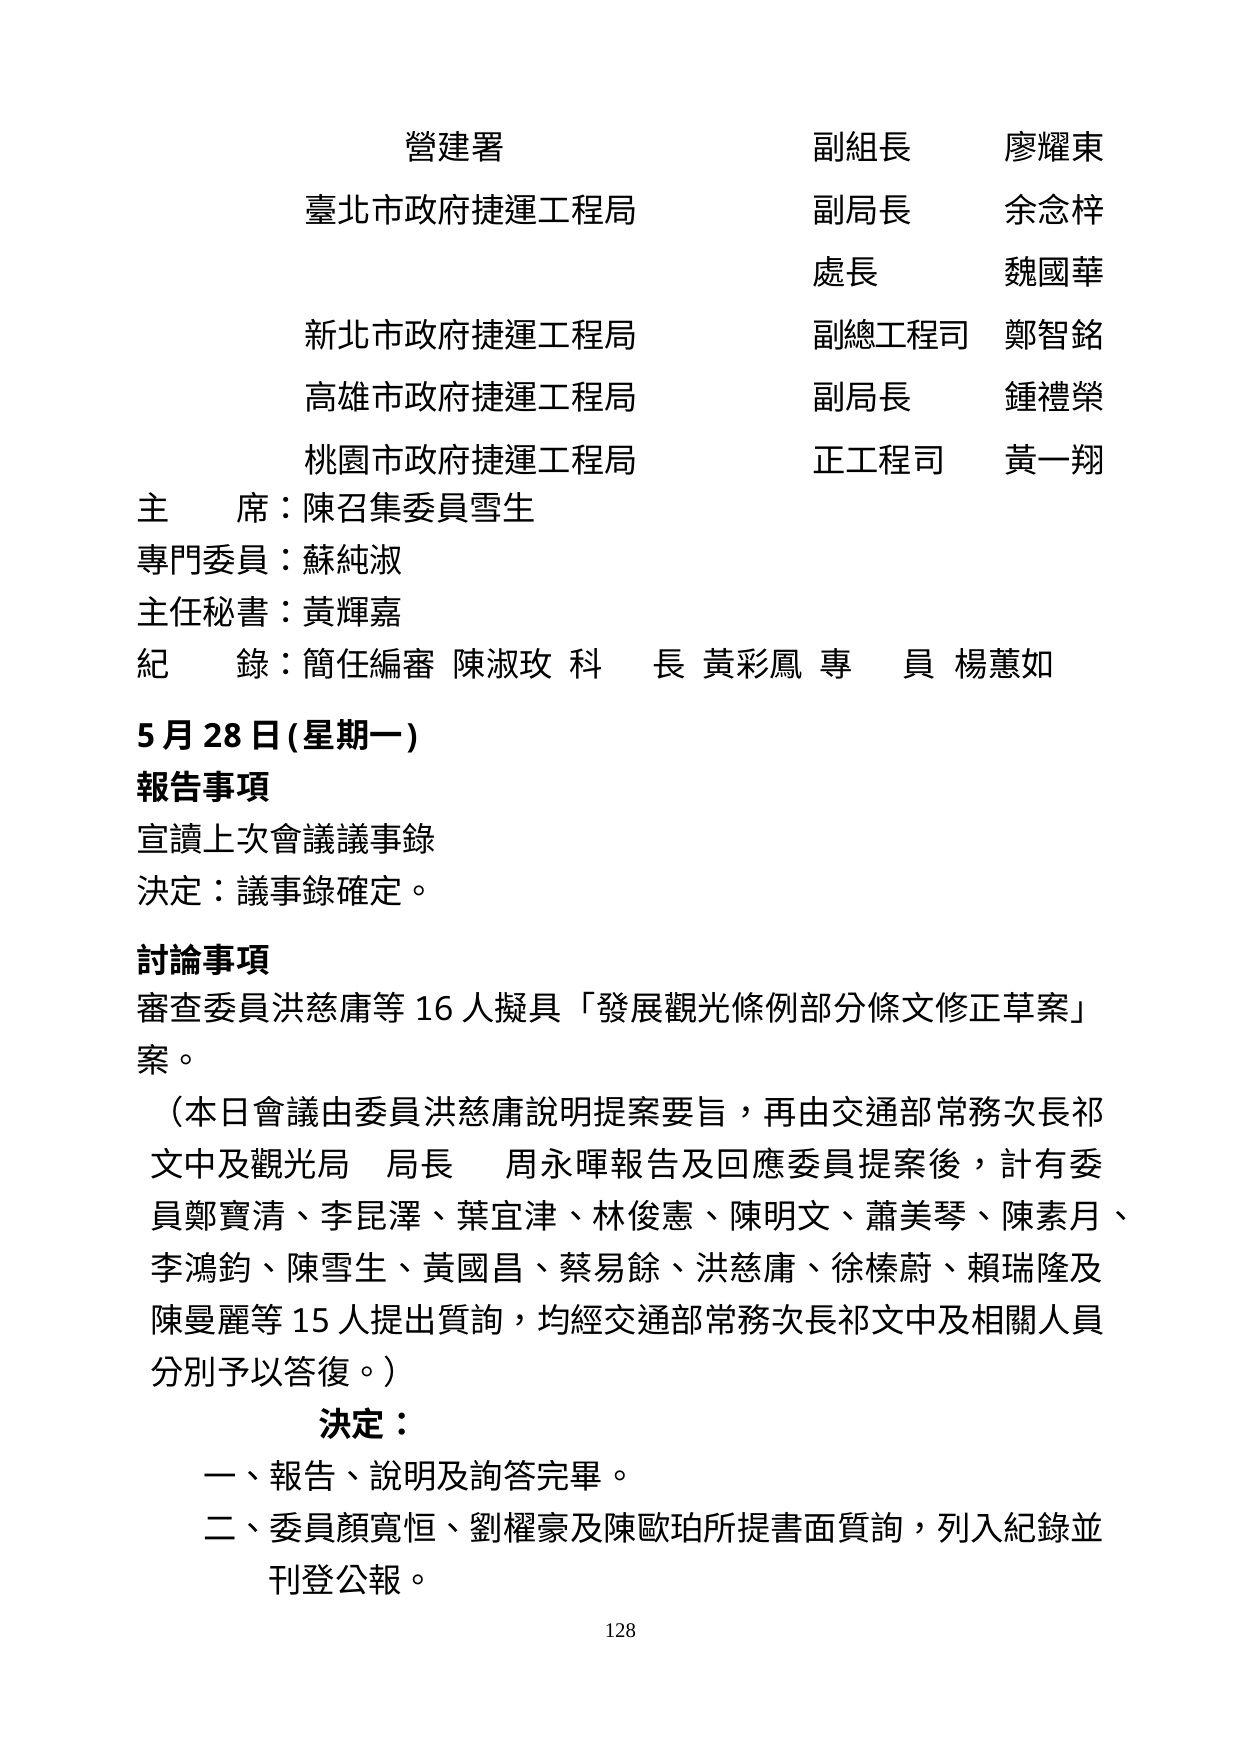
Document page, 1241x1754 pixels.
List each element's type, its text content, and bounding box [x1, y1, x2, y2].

table_cell 鍾禮榮 [980, 353, 1128, 416]
table_cell 副局長 [803, 166, 980, 228]
text （本日會議由委員洪慈庸說明提案要旨，再由交通部常務次長祁文中及觀光局 局長 周永暉報告及回應委員提案後，計有委員鄭寶清、李昆澤、葉宜津、林俊憲、陳明文、蕭美琴、陳素月、李鴻鈞、陳雪生、黃國昌、蔡易餘、洪慈庸、徐榛蔚、賴瑞隆及陳曼麗等15人提出質詢，均經交通部常務次長祁文中及相關人員分別予以答復。） [150, 1082, 1104, 1395]
text 決定：議事錄確定。 [136, 862, 1104, 914]
table_cell 副組長 [803, 103, 980, 166]
table_cell 黃一翔 [980, 416, 1128, 478]
text 主 席：陳召集委員雪生 [136, 478, 1104, 530]
table_cell 副總工程司 [803, 291, 980, 353]
table_cell 鄭智銘 [980, 291, 1128, 353]
text 二、委員顏寬恒、劉櫂豪及陳歐珀所提書面質詢，列入紀錄並刊登公報。 [203, 1499, 1104, 1603]
text 紀 錄：簡任編審 陳淑玫 科 長 黃彩鳳 專 員 楊蕙如 [136, 634, 1104, 687]
table_cell 新北市政府捷運工程局 [301, 291, 803, 353]
text 5月28日(星期一) [136, 705, 1104, 757]
table_cell 副局長 [803, 353, 980, 416]
text 專門委員：蘇純淑 [136, 530, 1104, 582]
text 報告事項 [136, 757, 1104, 809]
table_cell [301, 228, 803, 291]
table_cell 廖耀東 [980, 103, 1128, 166]
table_cell 高雄市政府捷運工程局 [301, 353, 803, 416]
table_cell 余念梓 [980, 166, 1128, 228]
text 主任秘書：黃輝嘉 [136, 582, 1104, 634]
table_cell 桃園市政府捷運工程局 [301, 416, 803, 478]
text 決定： [318, 1395, 1104, 1447]
text 審查委員洪慈庸等16人擬具「發展觀光條例部分條文修正草案」案。 [136, 978, 1104, 1082]
text 一、報告、說明及詢答完畢。 [203, 1447, 1104, 1499]
table_cell 營建署 [301, 103, 803, 166]
table_cell 處長 [803, 228, 980, 291]
table_cell 正工程司 [803, 416, 980, 478]
table_cell 魏國華 [980, 228, 1128, 291]
text 討論事項 [136, 916, 1104, 978]
text 宣讀上次會議議事錄 [136, 809, 1104, 862]
table_cell 臺北市政府捷運工程局 [301, 166, 803, 228]
